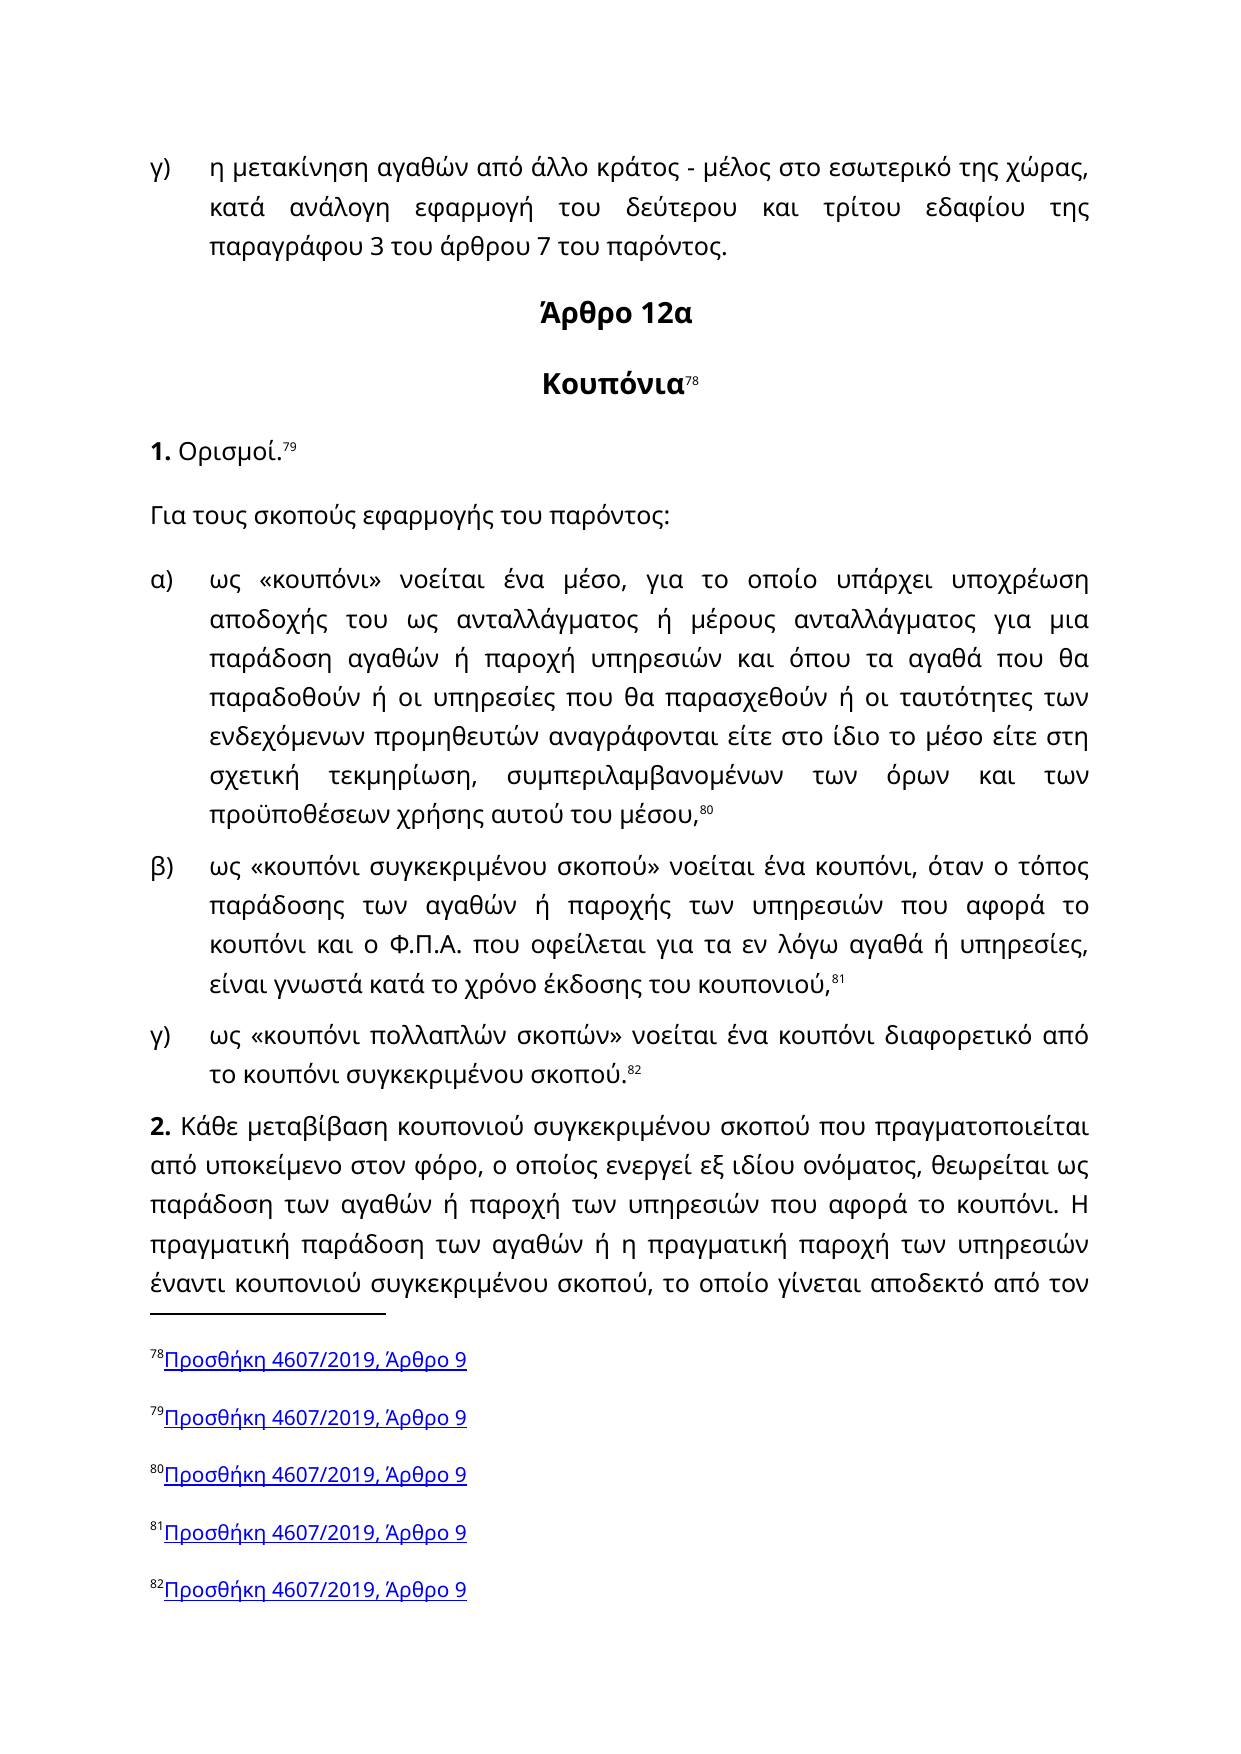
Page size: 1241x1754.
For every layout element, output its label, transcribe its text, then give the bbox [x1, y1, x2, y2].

text Για τους σκοπούς εφαρμογής του παρόντος: [150, 498, 1090, 532]
text Προσθήκη 4607/2019, Άρθρο 9 [150, 1460, 1090, 1489]
list β) ως «κουπόνι συγκεκριμένου σκοπού» νοείται ένα κουπόνι, όταν ο τόπος παράδοσης των αγαθών ή παροχής των υπηρεσιών που αφορά το κουπόνι και ο Φ.Π.Α. που οφείλεται για τα εν λόγω αγαθά ή υπηρεσίες, είναι γνωστά κατά το χρόνο έκδοσης του κουπονιού, [150, 849, 1090, 1000]
text Προσθήκη 4607/2019, Άρθρο 9 [150, 1576, 1090, 1604]
list γ) ως «κουπόνι πολλαπλών σκοπών» νοείται ένα κουπόνι διαφορετικό από το κουπόνι συγκεκριμένου σκοπού. [150, 1018, 1090, 1091]
text 1. Ορισμοί. [150, 434, 1090, 468]
text Προσθήκη 4607/2019, Άρθρο 9 [150, 1345, 1090, 1373]
text Προσθήκη 4607/2019, Άρθρο 9 [150, 1518, 1090, 1546]
list γ) η μετακίνηση αγαθών από άλλο κράτος - μέλος στο εσωτερικό της χώρας, κατά ανάλογη εφαρμογή του δεύτερου και τρίτου εδαφίου της παραγράφου 3 του άρθρου 7 του παρόντος. [150, 150, 1090, 262]
text 2. Κάθε μεταβίβαση κουπονιού συγκεκριμένου σκοπού που πραγματοποιείται από υποκείμενο στον φόρο, ο οποίος ενεργεί εξ ιδίου ονόματος, θεωρείται ως παράδοση των αγαθών ή παροχή των υπηρεσιών που αφορά το κουπόνι. Η πραγματική παράδοση των αγαθών ή η πραγματική παροχή των υπηρεσιών έναντι κουπονιού συγκεκριμένου σκοπού, το οποίο γίνεται αποδεκτό από τον [150, 1109, 1090, 1299]
list α) ως «κουπόνι» νοείται ένα μέσο, για το οποίο υπάρχει υποχρέωση αποδοχής του ως ανταλλάγματος ή μέρους ανταλλάγματος για μια παράδοση αγαθών ή παροχή υπηρεσιών και όπου τα αγαθά που θα παραδοθούν ή οι υπηρεσίες που θα παρασχεθούν ή οι ταυτότητες των ενδεχόμενων προμηθευτών αναγράφονται είτε στο ίδιο το μέσο είτε στη σχετική τεκμηρίωση, συμπεριλαμβανομένων των όρων και των προϋποθέσεων χρήσης αυτού του μέσου, [150, 562, 1090, 831]
subtitle Άρθρο 12α [150, 292, 1090, 332]
text Προσθήκη 4607/2019, Άρθρο 9 [150, 1403, 1090, 1431]
subtitle Κουπόνια [150, 363, 1090, 403]
